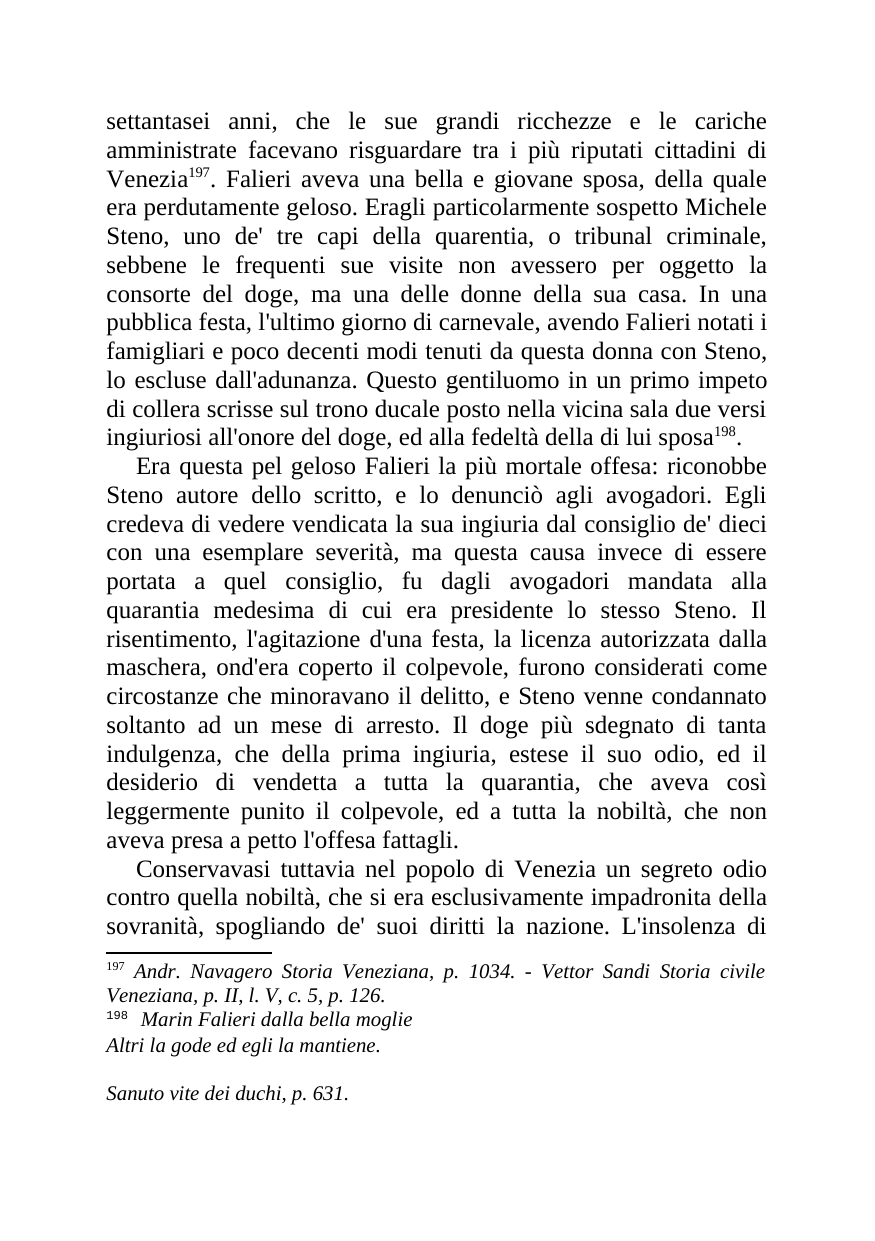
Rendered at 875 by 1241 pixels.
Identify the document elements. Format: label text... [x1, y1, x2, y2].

text Conservavasi tuttavia nel popolo di Venezia un segreto odio contro quella nobiltà, che si era esclusivamente impadronita della sovranità, spogliando de' suoi diritti la nazione. L'insolenza di [106, 854, 768, 940]
text Sanuto vite dei duchi, p. 631. [106, 1081, 768, 1105]
text Andr. Navagero Storia Veneziana, p. 1034. - Vettor Sandi Storia civile Veneziana, p. II, l. V, c. 5, p. 126. [106, 959, 768, 1007]
text settantasei anni, che le sue grandi ricchezze e le cariche amministrate facevano risguardare tra i più riputati cittadini di Venezia. Falieri aveva una bella e giovane sposa, della quale era perdutamente geloso. Eragli particolarmente sospetto Michele Steno, uno de' tre capi della quarentia, o tribunal criminale, sebbene le frequenti sue visite non avessero per oggetto la consorte del doge, ma una delle donne della sua casa. In una pubblica festa, l'ultimo giorno di carnevale, avendo Falieri notati i famigliari e poco decenti modi tenuti da questa donna con Steno, lo escluse dall'adunanza. Questo gentiluomo in un primo impeto di collera scrisse sul trono ducale posto nella vicina sala due versi ingiuriosi all'onore del doge, ed alla fedeltà della di lui sposa. [106, 106, 768, 451]
text Altri la gode ed egli la mantiene. [106, 1033, 768, 1057]
text Marin Falieri dalla bella moglie [106, 1007, 768, 1033]
text Era questa pel geloso Falieri la più mortale offesa: riconobbe Steno autore dello scritto, e lo denunciò agli avogadori. Egli credeva di vedere vendicata la sua ingiuria dal consiglio de' dieci con una esemplare severità, ma questa causa invece di essere portata a quel consiglio, fu dagli avogadori mandata alla quarantia medesima di cui era presidente lo stesso Steno. Il risentimento, l'agitazione d'una festa, la licenza autorizzata dalla maschera, ond'era coperto il colpevole, furono considerati come circostanze che minoravano il delitto, e Steno venne condannato soltanto ad un mese di arresto. Il doge più sdegnato di tanta indulgenza, che della prima ingiuria, estese il suo odio, ed il desiderio di vendetta a tutta la quarantia, che aveva così leggermente punito il colpevole, ed a tutta la nobiltà, che non aveva presa a petto l'offesa fattagli. [106, 451, 768, 854]
